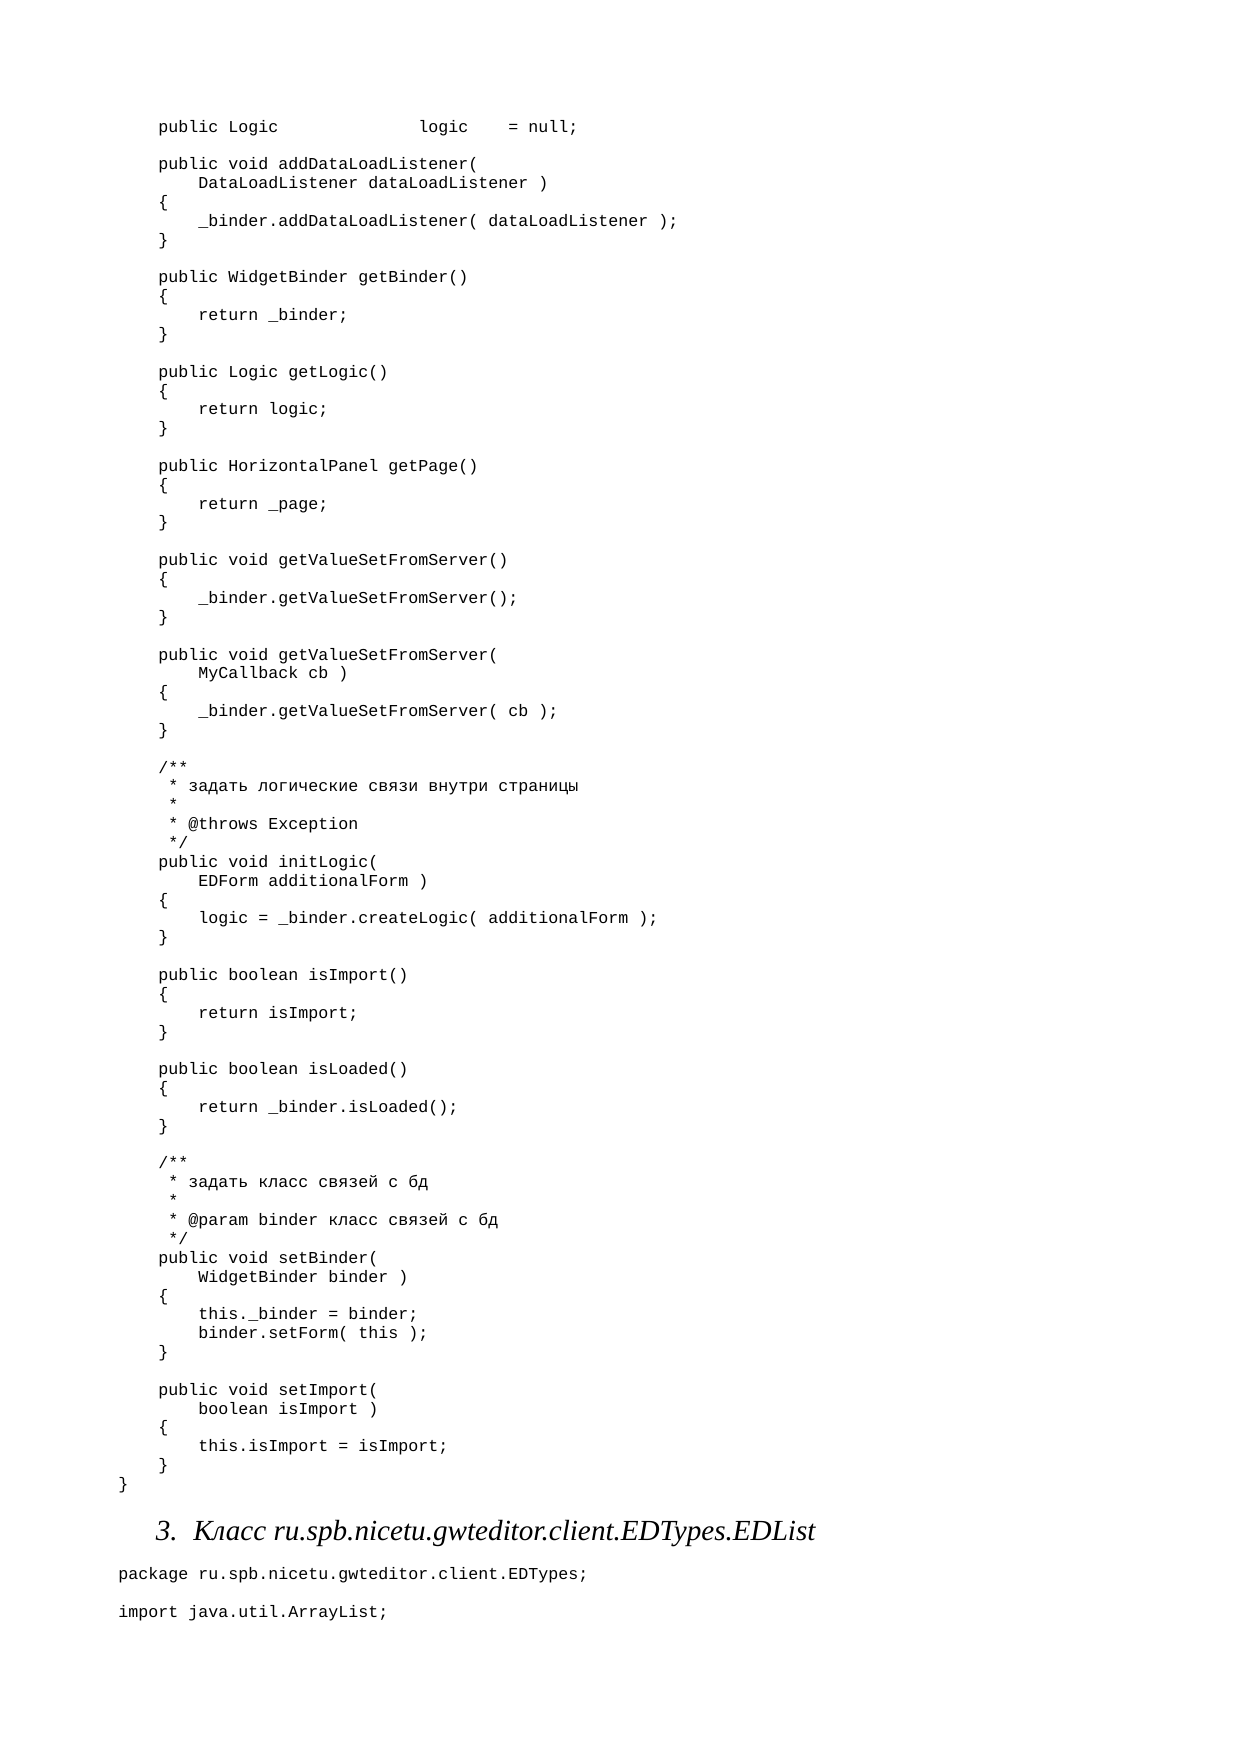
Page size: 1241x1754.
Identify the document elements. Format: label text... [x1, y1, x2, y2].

text { [118, 571, 1122, 589]
text } [118, 1344, 1122, 1362]
text _binder.getValueSetFromServer(); [118, 589, 1122, 608]
text } [118, 721, 1122, 740]
text * задать класс связей с бд [118, 1174, 1122, 1193]
text MyCallback cb ) [118, 665, 1122, 684]
text } [118, 1023, 1122, 1042]
text } [118, 608, 1122, 627]
text DataLoadListener dataLoadListener ) [118, 175, 1122, 193]
text WidgetBinder binder ) [118, 1268, 1122, 1287]
text return _page; [118, 495, 1122, 514]
text { [118, 891, 1122, 910]
text { [118, 1287, 1122, 1306]
text { [118, 985, 1122, 1004]
text } [118, 929, 1122, 948]
text } [118, 514, 1122, 533]
text } [118, 420, 1122, 439]
text public HorizontalPanel getPage() [118, 457, 1122, 476]
text logic = _binder.createLogic( additionalForm ); [118, 910, 1122, 929]
text { [118, 193, 1122, 212]
text { [118, 382, 1122, 401]
text } [118, 1117, 1122, 1136]
text public void getValueSetFromServer( [118, 646, 1122, 665]
text return _binder; [118, 307, 1122, 326]
text public boolean isImport() [118, 967, 1122, 985]
text * @throws Exception [118, 816, 1122, 834]
text /** [118, 759, 1122, 778]
text return isImport; [118, 1004, 1122, 1023]
text } [118, 1476, 1122, 1494]
text EDForm additionalForm ) [118, 872, 1122, 891]
text public void setImport( [118, 1381, 1122, 1400]
list Класс ru.spb.nicetu.gwteditor.client.EDTypes.EDList [156, 1513, 1122, 1547]
text public void getValueSetFromServer() [118, 552, 1122, 571]
text return logic; [118, 401, 1122, 420]
text * задать логические связи внутри страницы [118, 778, 1122, 797]
text * [118, 797, 1122, 816]
text { [118, 684, 1122, 703]
text package ru.spb.nicetu.gwteditor.client.EDTypes; [118, 1566, 1122, 1584]
text { [118, 1419, 1122, 1438]
text public void addDataLoadListener( [118, 156, 1122, 175]
text public void setBinder( [118, 1249, 1122, 1268]
text * @param binder класс связей с бд [118, 1212, 1122, 1231]
text public void initLogic( [118, 853, 1122, 872]
text { [118, 1080, 1122, 1098]
text binder.setForm( this ); [118, 1325, 1122, 1344]
text */ [118, 834, 1122, 853]
text } [118, 1457, 1122, 1476]
text this._binder = binder; [118, 1306, 1122, 1325]
text * [118, 1193, 1122, 1212]
text public Logic logic = null; [118, 118, 1122, 137]
text } [118, 326, 1122, 344]
text { [118, 288, 1122, 307]
text */ [118, 1231, 1122, 1249]
text this.isImport = isImport; [118, 1438, 1122, 1457]
text public boolean isLoaded() [118, 1061, 1122, 1080]
text public Logic getLogic() [118, 363, 1122, 382]
text boolean isImport ) [118, 1400, 1122, 1419]
text return _binder.isLoaded(); [118, 1098, 1122, 1117]
text _binder.getValueSetFromServer( cb ); [118, 703, 1122, 721]
text import java.util.ArrayList; [118, 1603, 1122, 1622]
text /** [118, 1155, 1122, 1174]
text public WidgetBinder getBinder() [118, 269, 1122, 288]
text } [118, 231, 1122, 250]
text { [118, 476, 1122, 495]
text _binder.addDataLoadListener( dataLoadListener ); [118, 212, 1122, 231]
